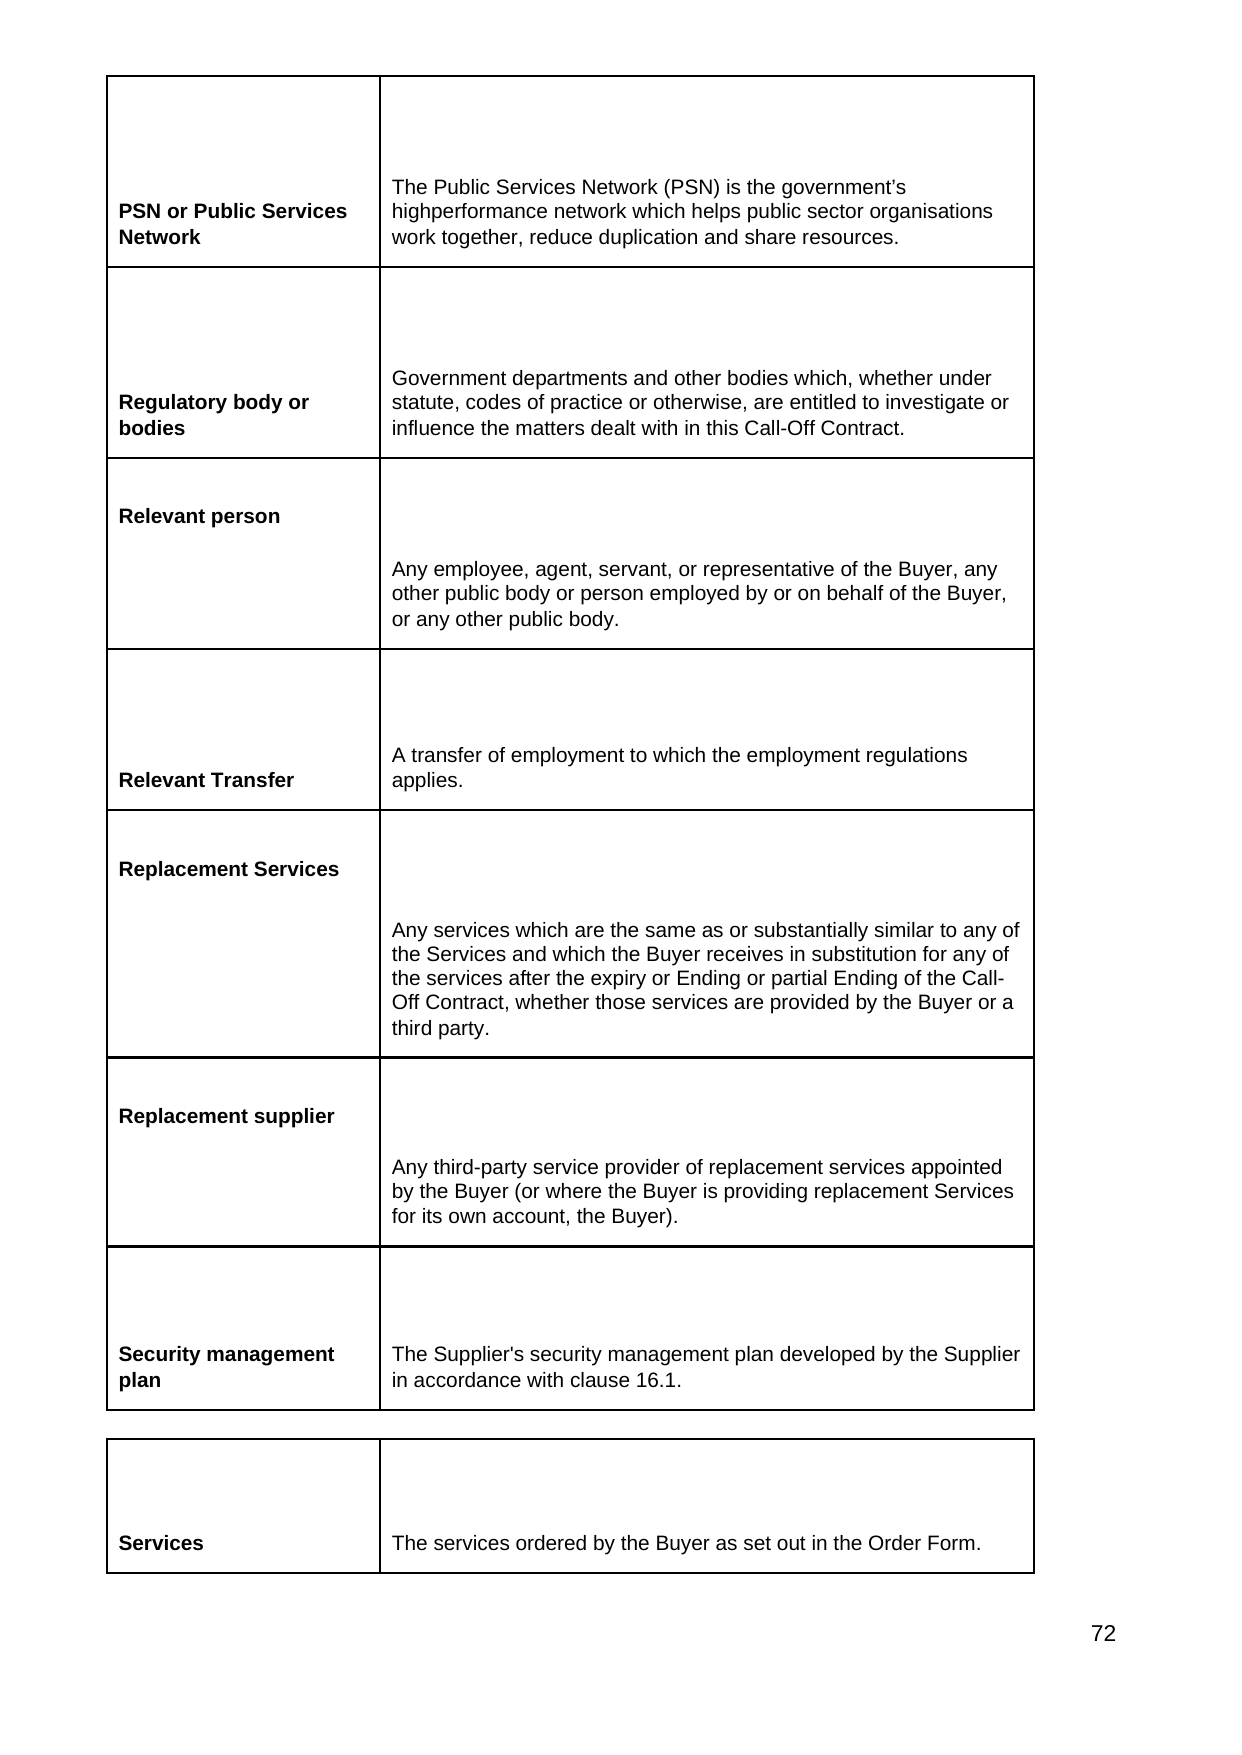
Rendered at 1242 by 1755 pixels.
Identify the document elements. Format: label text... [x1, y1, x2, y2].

table_cell Regulatory body or bodies [108, 268, 379, 457]
table_header The services ordered by the Buyer as set out in the Order Form. [381, 1440, 1033, 1572]
table_cell Relevant Transfer [108, 650, 379, 809]
table_cell The Public Services Network (PSN) is the government’s highperformance network which helps public sector organisations work together, reduce duplication and share resources. [381, 77, 1033, 266]
table_cell Government departments and other bodies which, whether under statute, codes of practice or otherwise, are entitled to investigate or influence the matters dealt with in this Call-Off Contract. [381, 268, 1033, 457]
table_cell Any employee, agent, servant, or representative of the Buyer, any other public body or person employed by or on behalf of the Buyer, or any other public body. [381, 459, 1033, 648]
table_cell The Supplier's security management plan developed by the Supplier in accordance with clause 16.1. [381, 1248, 1033, 1409]
table_header Services [108, 1440, 379, 1572]
table_cell Replacement supplier [108, 1059, 379, 1245]
table_cell Replacement Services [108, 811, 379, 1056]
table_cell Relevant person [108, 459, 379, 648]
table_cell Any third-party service provider of replacement services appointed by the Buyer (or where the Buyer is providing replacement Services for its own account, the Buyer). [381, 1059, 1033, 1245]
table_cell PSN or Public Services Network [108, 77, 379, 266]
table_cell Any services which are the same as or substantially similar to any of the Services and which the Buyer receives in substitution for any of the services after the expiry or Ending or partial Ending of the Call- Off Contract, whether those services are provided by the Buyer or a third party. [381, 811, 1033, 1056]
table_cell Security management plan [108, 1248, 379, 1409]
table_cell A transfer of employment to which the employment regulations applies. [381, 650, 1033, 809]
